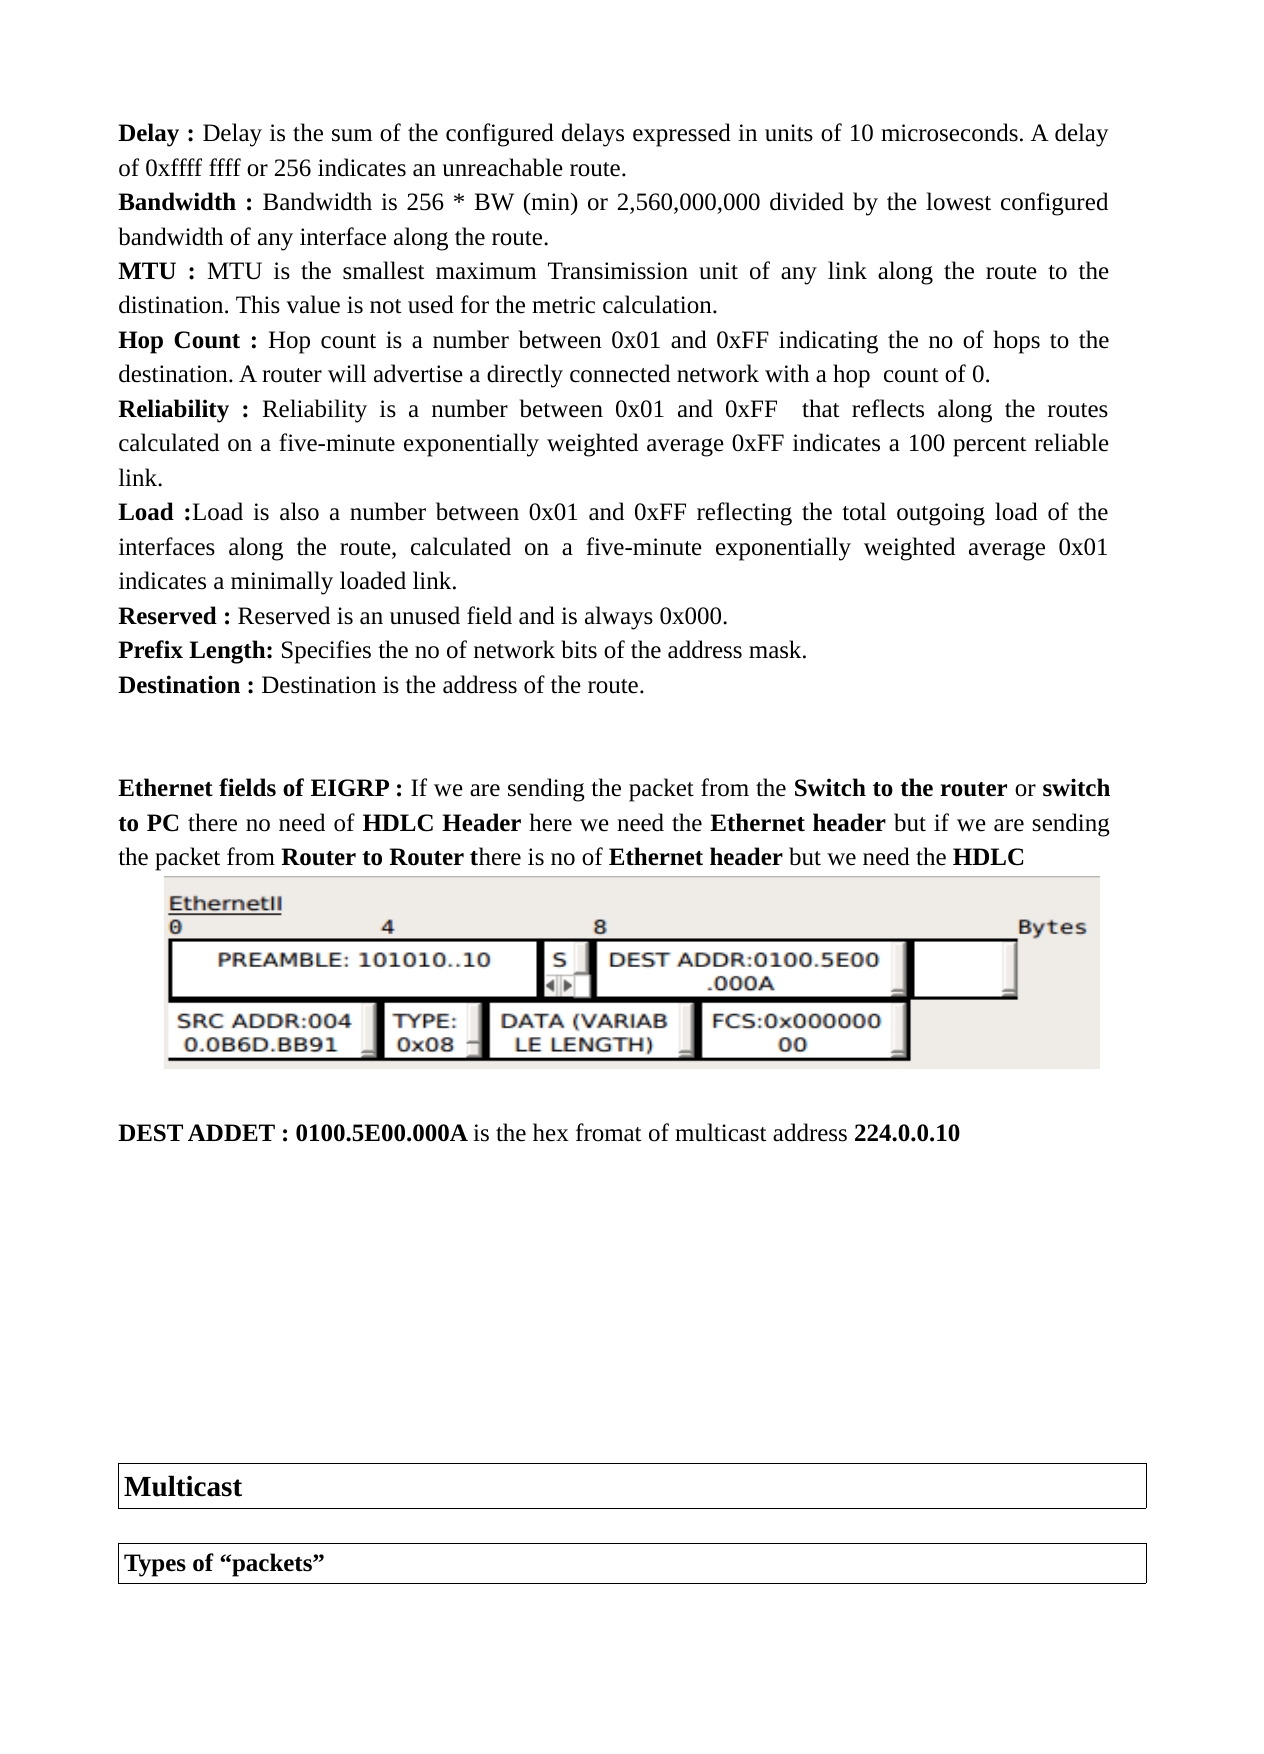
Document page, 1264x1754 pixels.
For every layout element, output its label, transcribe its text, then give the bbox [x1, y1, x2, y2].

text DEST ADDET : 0100.5E00.000A is the hex fromat of multicast address 224.0.0.10 [118, 1118, 1110, 1147]
text Destination : Destination is the address of the route. [118, 670, 1110, 698]
text Bandwidth : Bandwidth is 256 * BW (min) or 2,560,000,000 divided by the lowest configured bandwidth of any interface along the route. [118, 187, 1110, 250]
text Hop Count : Hop count is a number between 0x01 and 0xFF indicating the no of hops to the destination. A router will advertise a directly connected network with a hop count of 0. [118, 325, 1110, 388]
text Reliability : Reliability is a number between 0x01 and 0xFF that reflects along the routes calculated on a five-minute exponentially weighted average 0xFF indicates a 100 percent reliable link. [118, 394, 1110, 492]
text Prefix Length: Specifies the no of network bits of the address mask. [118, 635, 1110, 664]
text Reserved : Reserved is an unused field and is always 0x000. [118, 601, 1110, 629]
table_header Multicast [119, 1464, 1146, 1508]
table_header Types of “packets” [119, 1544, 1146, 1583]
text Ethernet fields of EIGRP : If we are sending the packet from the Switch to the router or switch to PC there no need of HDLC Header here we need the Ethernet header but if we are sending the packet from Router to Router there is no of Ethernet header but we need the HDLC [118, 773, 1110, 871]
text MTU : MTU is the smallest maximum Transimission unit of any link along the route to the distination. This value is not used for the metric calculation. [118, 256, 1110, 319]
text Delay : Delay is the sum of the configured delays expressed in units of 10 microseconds. A delay of 0xffff ffff or 256 indicates an unreachable route. [118, 118, 1110, 181]
picture [163, 876, 1100, 1069]
text Load :Load is also a number between 0x01 and 0xFF reflecting the total outgoing load of the interfaces along the route, calculated on a five-minute exponentially weighted average 0x01 indicates a minimally loaded link. [118, 497, 1110, 595]
